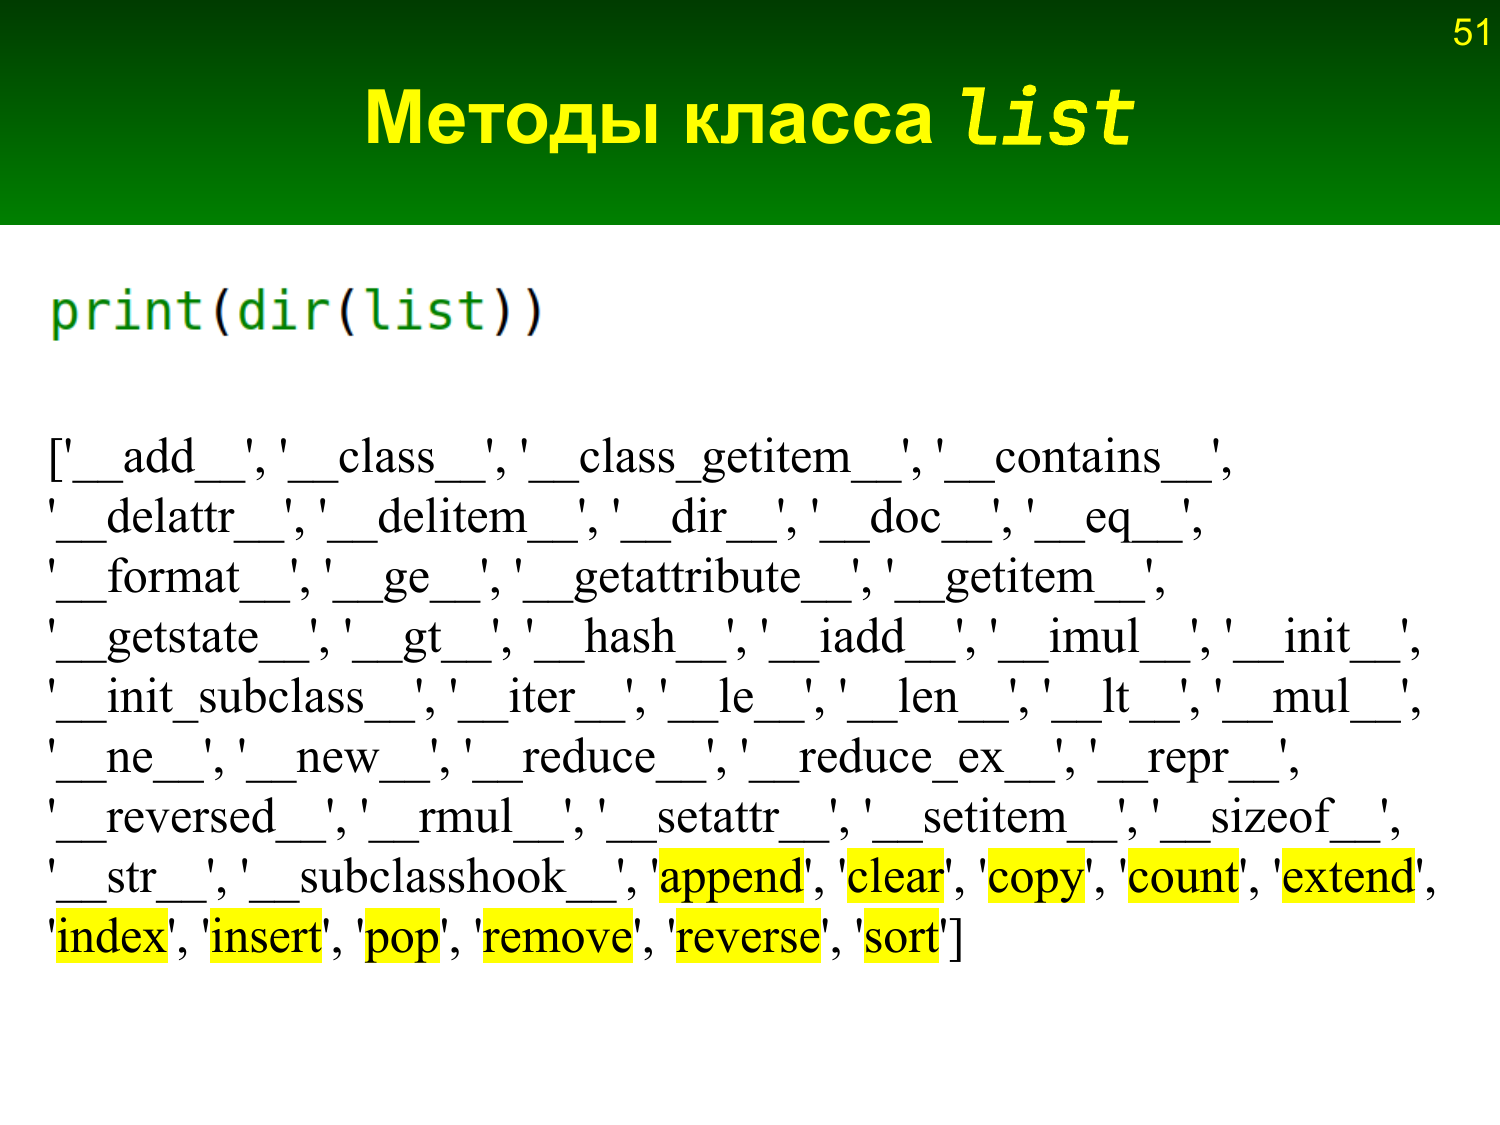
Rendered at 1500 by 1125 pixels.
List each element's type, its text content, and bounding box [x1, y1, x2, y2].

text_box ['__add__', '__class__', '__class_getitem__', '__contains__', '__delattr__', '__delitem__', '__dir__', '__doc__', '__eq__', '__format__', '__ge__', '__getattribute__', '__getitem__', '__getstate__', '__gt__', '__hash__', '__iadd__', '__imul__', '__init__', '__init_subclass__', '__iter__', '__le__', '__len__', '__lt__', '__mul__', '__ne__', '__new__', '__reduce__', '__reduce_ex__', '__repr__', '__reversed__', '__rmul__', '__setattr__', '__setitem__', '__sizeof__', '__str__', '__subclasshook__', 'append', 'clear', 'copy', 'count', 'extend', 'index', 'insert', 'pop', 'remove', 'reverse', 'sort'] [47, 414, 1465, 970]
title Методы класса list [75, 11, 1426, 215]
picture [33, 271, 556, 352]
